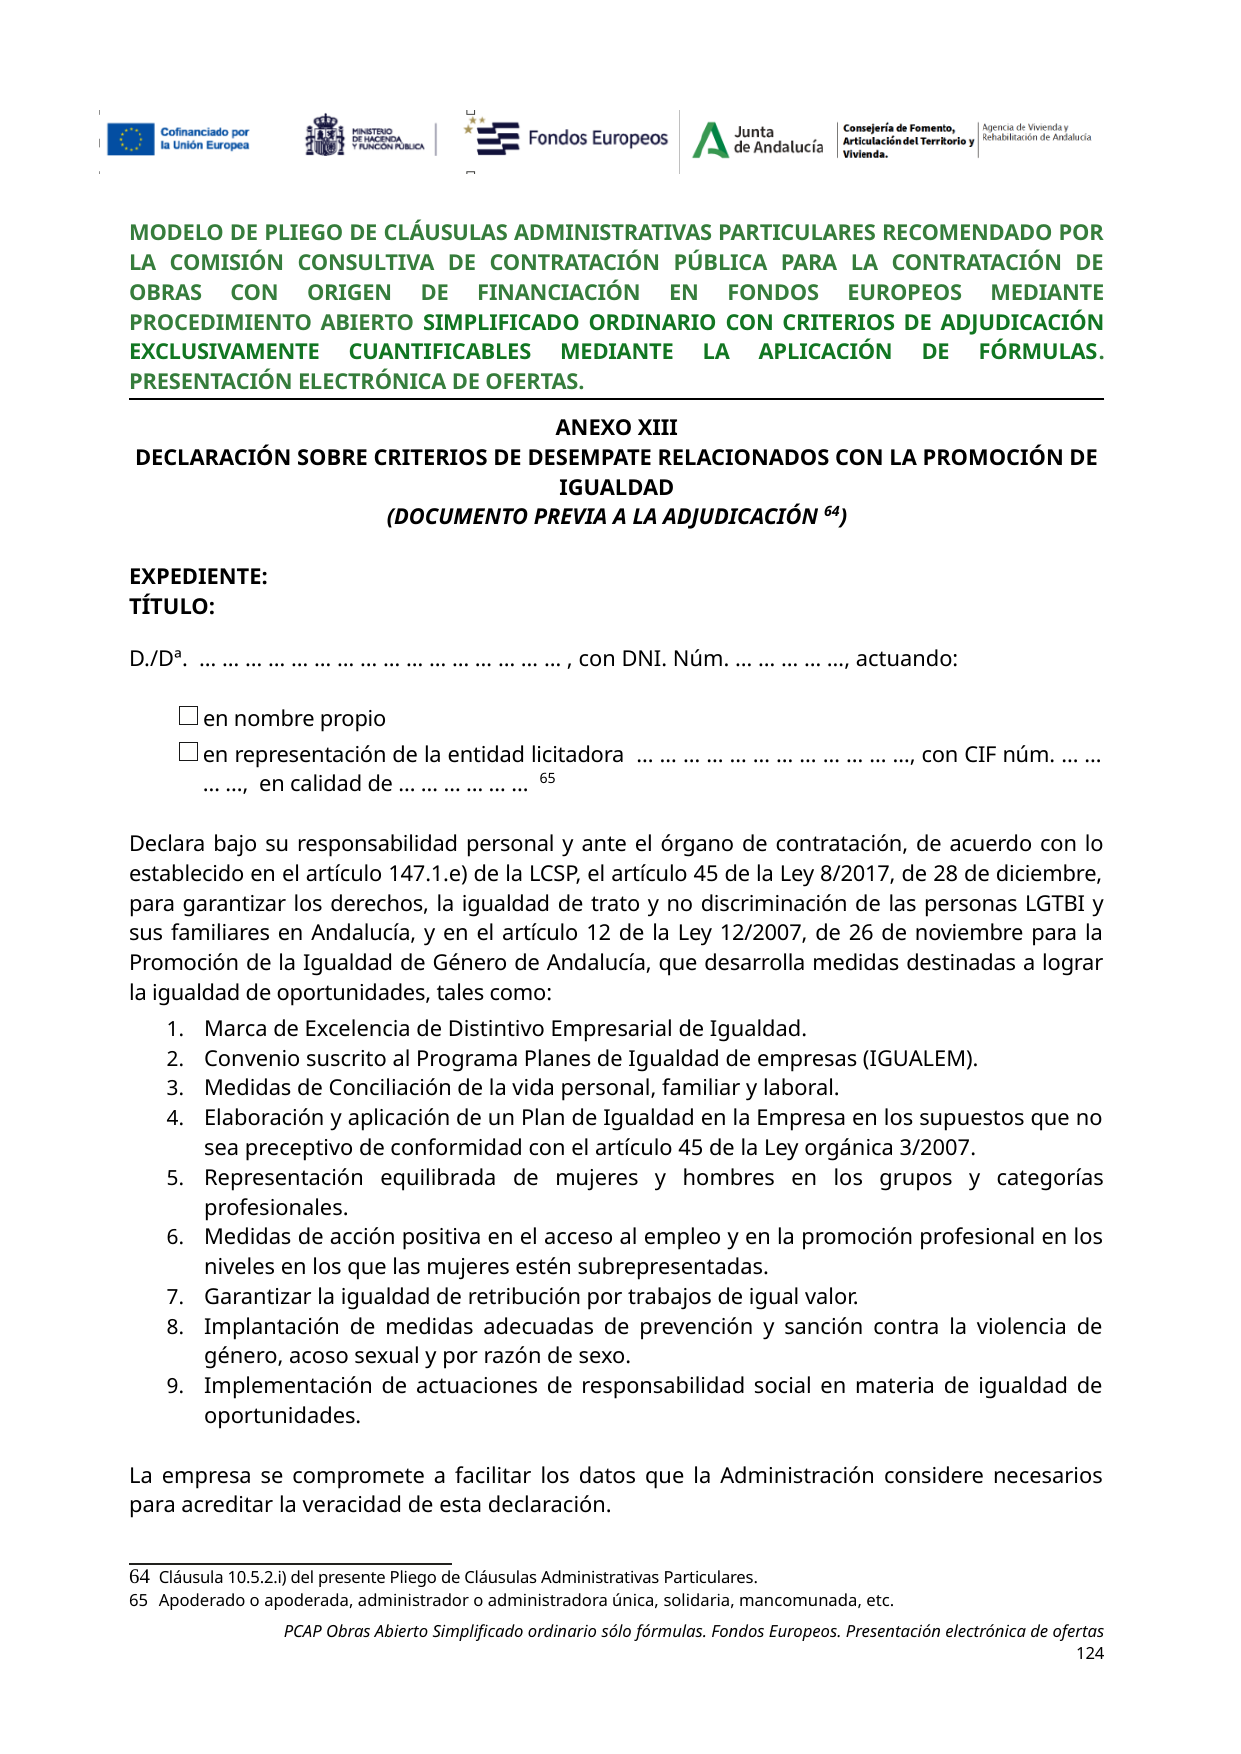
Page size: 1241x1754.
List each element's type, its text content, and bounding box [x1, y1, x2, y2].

text Apoderado o apoderada, administrador o administradora única, solidaria, mancomunada, etc. [129, 1588, 1104, 1611]
list Marca de Excelencia de Distintivo Empresarial de Igualdad. [166, 1013, 1104, 1042]
text Declara bajo su responsabilidad personal y ante el órgano de contratación, de acuerdo con lo establecido en el artículo 147.1.e) de la LCSP, el artículo 45 de la Ley 8/2017, de 28 de diciembre, para garantizar los derechos, la igualdad de trato y no discriminación de las personas LGTBI y sus familiares en Andalucía, y en el artículo 12 de la Ley 12/2007, de 26 de noviembre para la Promoción de la Igualdad de Género de Andalucía, que desarrolla medidas destinadas a lograr la igualdad de oportunidades, tales como: [129, 828, 1104, 1007]
text Cláusula 10.5.2.i) del presente Pliego de Cláusulas Administrativas Particulares. [129, 1564, 1104, 1588]
text EXPEDIENTE: [129, 561, 1104, 591]
text ANEXO XIII [129, 412, 1104, 442]
list Elaboración y aplicación de un Plan de Igualdad en la Empresa en los supuestos que no sea preceptivo de conformidad con el artículo 45 de la Ley orgánica 3/2007. [166, 1102, 1104, 1162]
list Convenio suscrito al Programa Planes de Igualdad de empresas (IGUALEM). [166, 1042, 1104, 1072]
picture [99, 107, 1104, 174]
text MODELO DE PLIEGO DE CLÁUSULAS ADMINISTRATIVAS PARTICULARES RECOMENDADO POR LA COMISIÓN CONSULTIVA DE CONTRATACIÓN PÚBLICA PARA LA CONTRATACIÓN DE OBRAS CON ORIGEN DE FINANCIACIÓN EN FONDOS EUROPEOS MEDIANTE PROCEDIMIENTO ABIERTO SIMPLIFICADO ORDINARIO CON CRITERIOS DE ADJUDICACIÓN EXCLUSIVAMENTE CUANTIFICABLES MEDIANTE LA APLICACIÓN DE FÓRMULAS. PRESENTACIÓN ELECTRÓNICA DE OFERTAS. [129, 217, 1104, 398]
text (DOCUMENTO PREVIA A LA ADJUDICACIÓN ) [129, 501, 1104, 531]
list Implantación de medidas adecuadas de prevención y sanción contra la violencia de género, acoso sexual y por razón de sexo. [166, 1311, 1104, 1370]
list Medidas de Conciliación de la vida personal, familiar y laboral. [166, 1072, 1104, 1102]
text La empresa se compromete a facilitar los datos que la Administración considere necesarios para acreditar la veracidad de esta declaración. [129, 1459, 1104, 1519]
text en nombre propio [203, 703, 1104, 732]
text en representación de la entidad licitadora … … … … … … … … … … … …, con CIF núm. … … … …, en calidad de … … … … … … [203, 738, 1104, 798]
list Garantizar la igualdad de retribución por trabajos de igual valor. [166, 1281, 1104, 1311]
list Representación equilibrada de mujeres y hombres en los grupos y categorías profesionales. [166, 1162, 1104, 1221]
text D./Dª. … … … … … … … … … … … … … … … … , con DNI. Núm. … … … … …, actuando: [129, 643, 1104, 673]
list Medidas de acción positiva en el acceso al empleo y en la promoción profesional en los niveles en los que las mujeres estén subrepresentadas. [166, 1221, 1104, 1281]
list Implementación de actuaciones de responsabilidad social en materia de igualdad de oportunidades. [166, 1370, 1104, 1430]
text TÍTULO: [129, 591, 1104, 620]
text DECLARACIÓN SOBRE CRITERIOS DE DESEMPATE RELACIONADOS CON LA PROMOCIÓN DE IGUALDAD [129, 442, 1104, 501]
